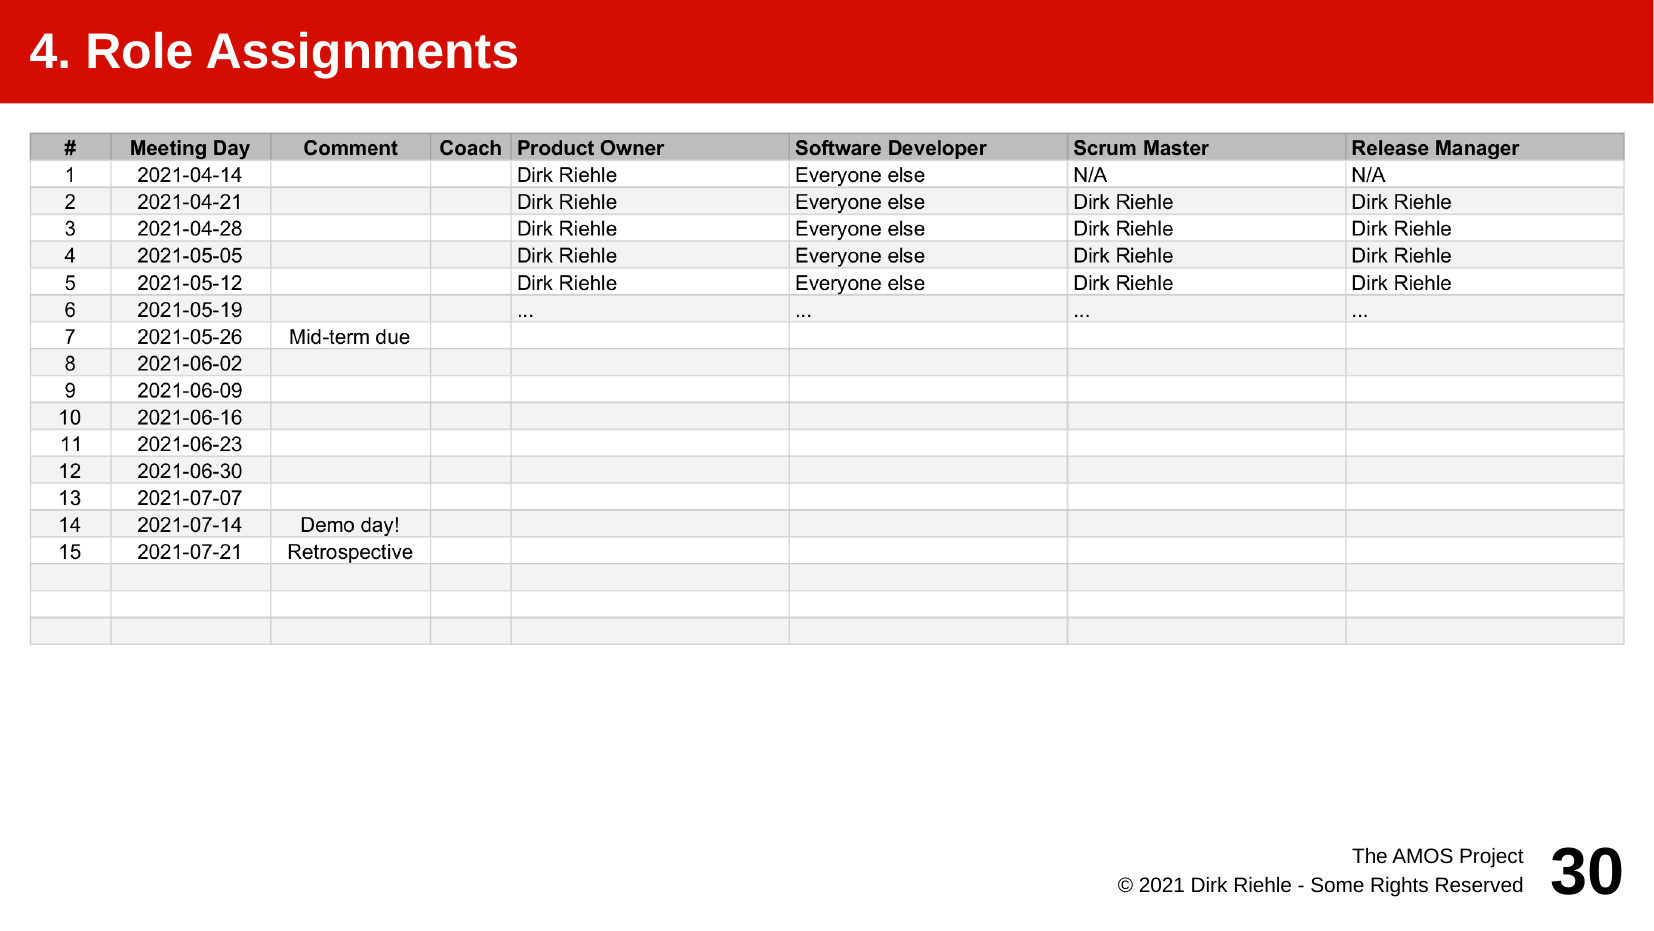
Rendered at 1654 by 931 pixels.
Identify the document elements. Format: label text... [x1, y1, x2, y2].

title 4. Role Assignments [0, 0, 1654, 104]
picture [7, 132, 1654, 730]
